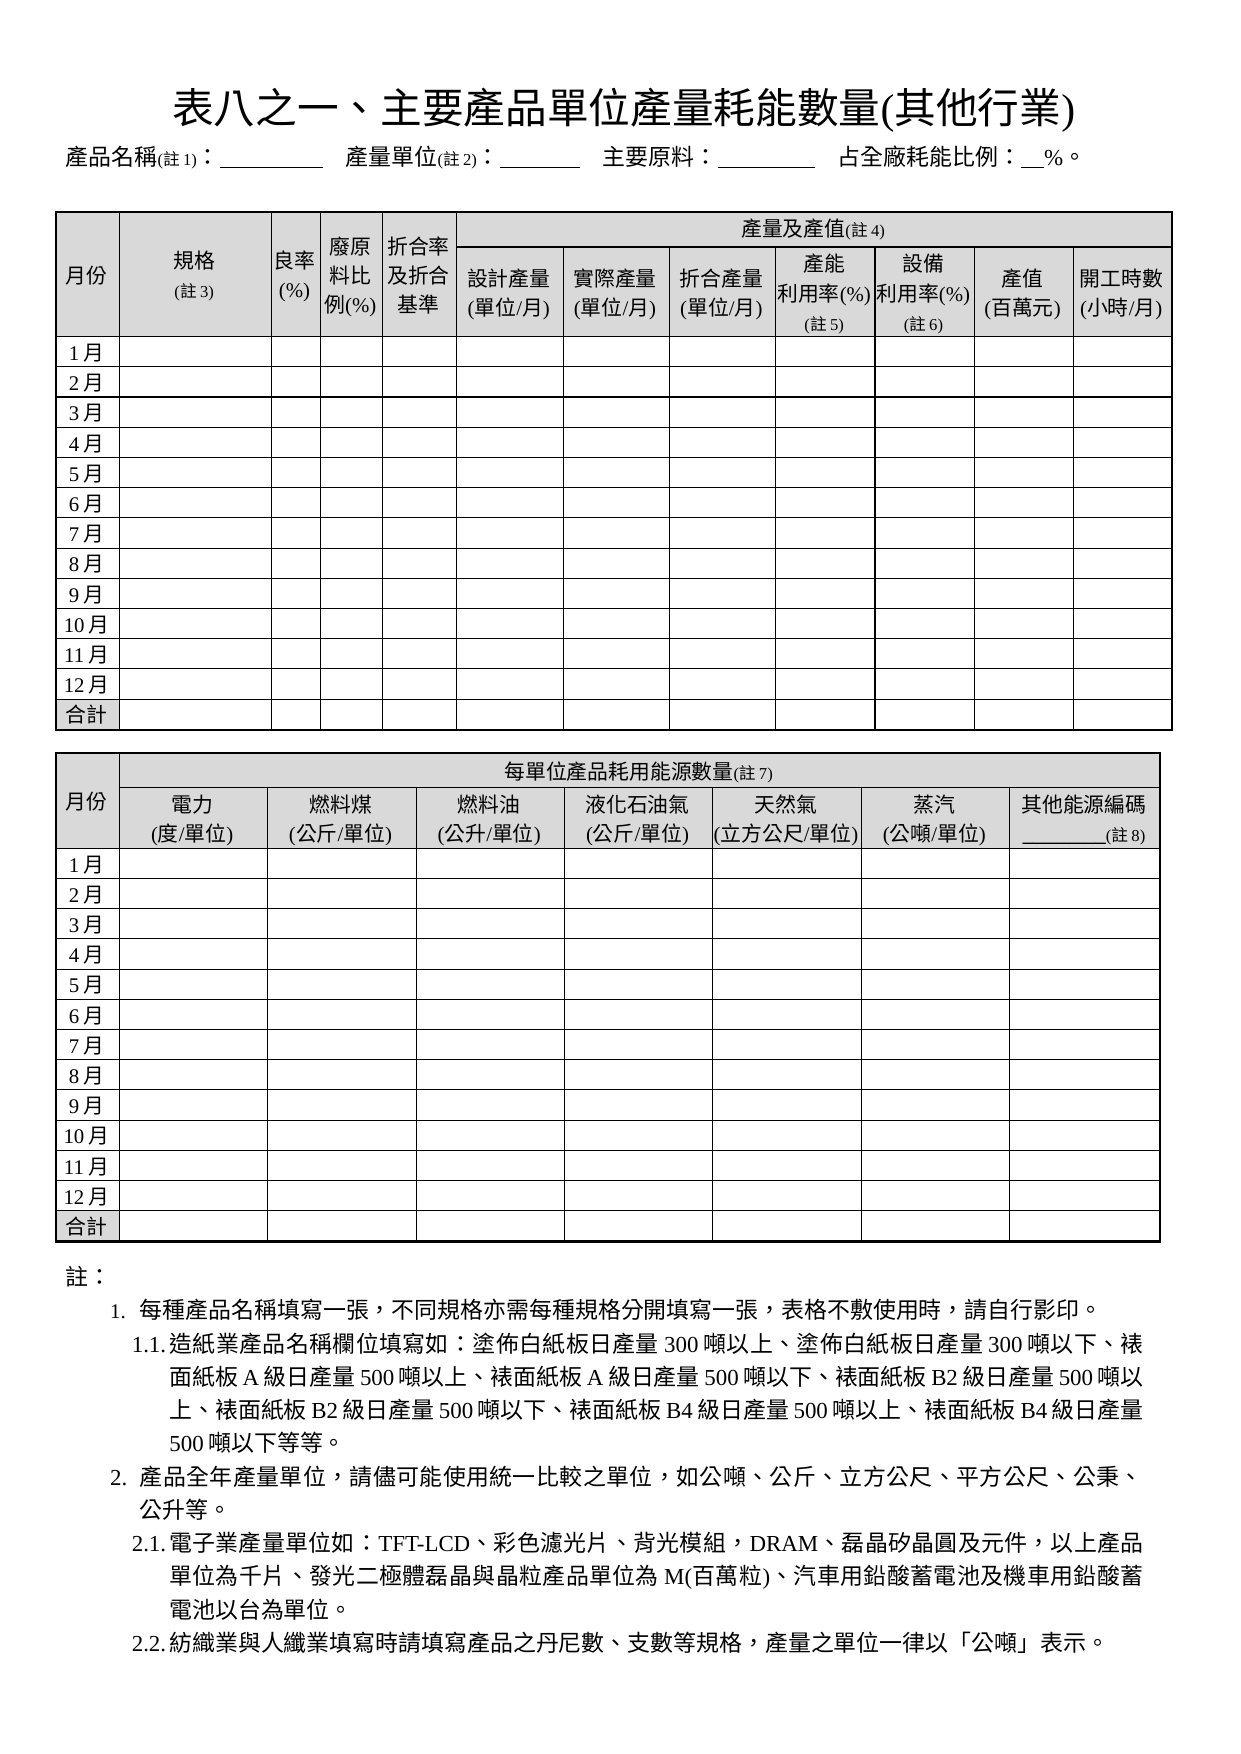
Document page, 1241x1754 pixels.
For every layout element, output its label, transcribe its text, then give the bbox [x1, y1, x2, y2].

table_cell [272, 398, 320, 427]
table_cell [457, 367, 563, 396]
table_cell [417, 1151, 564, 1180]
table_cell [564, 700, 669, 729]
list 電子業產量單位如：TFT-LCD、彩色濾光片、背光模組，DRAM、磊晶矽晶圓及元件，以上產品單位為千片、發光二極體磊晶與晶粒產品單位為M(百萬粒)、汽車用鉛酸蓄電池及機車用鉛酸蓄電池以台為單位。 [132, 1525, 1143, 1625]
table_cell [670, 458, 775, 487]
table_cell [383, 488, 456, 517]
table_cell [713, 909, 861, 938]
table_cell [383, 549, 456, 578]
table_cell [321, 367, 382, 396]
table_cell [1010, 879, 1159, 908]
table_cell 4月 [57, 428, 119, 457]
table_cell [564, 669, 669, 698]
table_cell [862, 1030, 1009, 1059]
table_cell [776, 669, 874, 698]
table_cell [120, 909, 267, 938]
table_header 折合率及折合基準 [383, 213, 456, 336]
table_cell [120, 939, 267, 968]
table_cell 3月 [57, 909, 119, 938]
table_cell [565, 909, 712, 938]
table_cell 10月 [57, 1121, 119, 1150]
table_cell [670, 549, 775, 578]
table_cell [713, 1090, 861, 1119]
table_cell [321, 669, 382, 698]
table_cell [417, 879, 564, 908]
table_cell [670, 639, 775, 668]
table_cell 其他能源編碼 ________(註8) [1010, 788, 1159, 848]
table_cell [564, 428, 669, 457]
table_cell [1010, 1000, 1159, 1029]
table_cell [713, 970, 861, 999]
table_cell [321, 579, 382, 608]
table_cell [1074, 518, 1171, 547]
table_cell [776, 639, 874, 668]
table_cell [862, 849, 1009, 878]
table_cell 10月 [57, 609, 119, 638]
table_cell [975, 669, 1073, 698]
table_cell [417, 1211, 564, 1240]
table_cell [1074, 700, 1171, 729]
table_cell [321, 488, 382, 517]
table_cell [268, 1211, 416, 1240]
table_cell [564, 549, 669, 578]
table_cell [120, 970, 267, 999]
table_cell [268, 939, 416, 968]
table_cell 天然氣 (立方公尺/單位) [713, 788, 861, 848]
table_cell [268, 909, 416, 938]
table_cell [1074, 488, 1171, 517]
table_cell [862, 1151, 1009, 1180]
table_cell [383, 398, 456, 427]
table_cell 6月 [57, 488, 119, 517]
table_cell [862, 909, 1009, 938]
table_cell [1074, 669, 1171, 698]
table_cell [120, 367, 271, 396]
table_cell [120, 669, 271, 698]
table_cell [1010, 1121, 1159, 1150]
table_cell [565, 1151, 712, 1180]
table_cell [383, 518, 456, 547]
table_cell [565, 970, 712, 999]
table_header 產量及產值(註4) [457, 213, 1171, 246]
table_cell [862, 1000, 1009, 1029]
table_cell [862, 1181, 1009, 1210]
table_cell [417, 909, 564, 938]
table_cell [268, 1181, 416, 1210]
table_cell [457, 337, 563, 366]
table_cell 電力 (度/單位) [120, 788, 267, 848]
table_cell [120, 879, 267, 908]
table_cell [268, 849, 416, 878]
table_cell 7月 [57, 1030, 119, 1059]
table_cell [670, 669, 775, 698]
table_cell [565, 849, 712, 878]
table_cell [876, 428, 974, 457]
table_cell [120, 1121, 267, 1150]
table_cell [975, 639, 1073, 668]
table_cell [120, 1151, 267, 1180]
table_cell [120, 428, 271, 457]
table_cell 合計 [57, 1211, 119, 1240]
table_cell 9月 [57, 579, 119, 608]
table_cell [383, 367, 456, 396]
table_cell 5月 [57, 458, 119, 487]
table_cell [565, 1121, 712, 1150]
table_cell [876, 669, 974, 698]
table_cell 8月 [57, 549, 119, 578]
list 紡織業與人纖業填寫時請填寫產品之丹尼數、支數等規格，產量之單位一律以「公噸」表示。 [132, 1625, 1143, 1658]
table_cell [776, 549, 874, 578]
table_cell 5月 [57, 970, 119, 999]
table_cell [1010, 849, 1159, 878]
table_cell [1010, 909, 1159, 938]
table_header 月份 [57, 754, 119, 848]
table_cell [1074, 549, 1171, 578]
table_cell [564, 609, 669, 638]
table_cell [565, 1211, 712, 1240]
table_cell [713, 1000, 861, 1029]
table_cell [1010, 1090, 1159, 1119]
table_cell [272, 639, 320, 668]
table_cell [417, 1060, 564, 1089]
table_cell [383, 609, 456, 638]
table_cell [975, 518, 1073, 547]
table_cell [417, 1181, 564, 1210]
table_cell [272, 579, 320, 608]
table_cell [564, 639, 669, 668]
table_cell 11月 [57, 1151, 119, 1180]
table_cell [321, 518, 382, 547]
table_cell [268, 879, 416, 908]
table_cell [565, 1030, 712, 1059]
table_cell [120, 1181, 267, 1210]
table_cell [670, 488, 775, 517]
table_cell [457, 398, 563, 427]
table_cell 6月 [57, 1000, 119, 1029]
table_cell [713, 1181, 861, 1210]
table_cell [457, 488, 563, 517]
table_cell [457, 579, 563, 608]
table_cell [268, 1000, 416, 1029]
table_cell [417, 1090, 564, 1119]
table_cell [1010, 939, 1159, 968]
text 產品名稱(註1)： 產量單位(註2)： 主要原料： 占全廠耗能比例： %。 [66, 135, 1181, 173]
table_cell [457, 428, 563, 457]
table_cell [120, 609, 271, 638]
table_cell [268, 1030, 416, 1059]
table_cell [120, 549, 271, 578]
table_cell [776, 458, 874, 487]
table_cell [1010, 1151, 1159, 1180]
table_cell [272, 669, 320, 698]
table_cell [417, 1000, 564, 1029]
table_cell [975, 367, 1073, 396]
table_cell [1010, 1211, 1159, 1240]
table_cell [713, 1121, 861, 1150]
table_cell [1074, 458, 1171, 487]
table_cell [776, 700, 874, 729]
table_cell 燃料煤 (公斤/單位) [268, 788, 416, 848]
table_cell [862, 970, 1009, 999]
table_cell [383, 428, 456, 457]
table_cell [975, 700, 1073, 729]
table_cell [383, 458, 456, 487]
table_cell [862, 879, 1009, 908]
table_cell [120, 579, 271, 608]
table_cell [975, 398, 1073, 427]
table_cell [776, 337, 874, 366]
table_cell [120, 1211, 267, 1240]
table_cell [975, 579, 1073, 608]
table_cell [876, 518, 974, 547]
table_cell [876, 488, 974, 517]
table_cell [1010, 1181, 1159, 1210]
table_cell [321, 609, 382, 638]
table_cell [565, 1181, 712, 1210]
table_cell [120, 700, 271, 729]
table_cell 12月 [57, 1181, 119, 1210]
table_cell [862, 1121, 1009, 1150]
table_cell [268, 1151, 416, 1180]
table_cell 4月 [57, 939, 119, 968]
table_cell [862, 939, 1009, 968]
table_cell [876, 367, 974, 396]
table_cell 設計產量 (單位/月) [457, 248, 563, 336]
table_cell [120, 398, 271, 427]
table_cell [670, 579, 775, 608]
table_cell [564, 367, 669, 396]
table_cell [565, 1000, 712, 1029]
table_cell [457, 518, 563, 547]
table_cell 燃料油 (公升/單位) [417, 788, 564, 848]
table_cell [876, 639, 974, 668]
table_cell [862, 1211, 1009, 1240]
table_cell 折合產量 (單位/月) [670, 248, 775, 336]
table_cell [876, 398, 974, 427]
table_cell [1074, 579, 1171, 608]
table_cell [1010, 1030, 1159, 1059]
list 每種產品名稱填寫一張，不同規格亦需每種規格分開填寫一張，表格不敷使用時，請自行影印。 [110, 1292, 1143, 1326]
table_cell [383, 700, 456, 729]
table_cell [272, 700, 320, 729]
table_cell [776, 579, 874, 608]
table_cell [120, 458, 271, 487]
table_cell [776, 367, 874, 396]
table_cell 1月 [57, 337, 119, 366]
table_cell [565, 1090, 712, 1119]
table_cell [670, 700, 775, 729]
list 產品全年產量單位，請儘可能使用統一比較之單位，如公噸、公斤、立方公尺、平方公尺、公秉、公升等。 [110, 1458, 1143, 1525]
table_cell [321, 458, 382, 487]
table_cell [321, 700, 382, 729]
table_cell [776, 609, 874, 638]
table_cell [272, 488, 320, 517]
table_cell 1月 [57, 849, 119, 878]
table_cell [268, 1090, 416, 1119]
table_cell 11月 [57, 639, 119, 668]
table_cell [272, 458, 320, 487]
table_cell [120, 849, 267, 878]
table_cell [1074, 398, 1171, 427]
table_cell [975, 609, 1073, 638]
table_cell [564, 398, 669, 427]
table_cell [120, 1090, 267, 1119]
table_cell 2月 [57, 879, 119, 908]
table_cell [268, 1060, 416, 1089]
table_cell [876, 549, 974, 578]
table_cell [272, 428, 320, 457]
table_cell [457, 639, 563, 668]
table_cell 3月 [57, 398, 119, 427]
table_cell [713, 939, 861, 968]
table_cell [120, 337, 271, 366]
table_cell [1010, 970, 1159, 999]
table_cell [383, 579, 456, 608]
list 造紙業產品名稱欄位填寫如：塗佈白紙板日產量300噸以上、塗佈白紙板日產量300噸以下、裱面紙板A級日產量500噸以上、裱面紙板A級日產量500噸以下、裱面紙板B2級日產量500噸以上、裱面紙板B2級日產量500噸以下、裱面紙板B4級日產量500噸以上、裱面紙板B4級日產量500噸以下等等。 [132, 1326, 1143, 1458]
table_header 每單位產品耗用能源數量(註7) [120, 754, 1159, 787]
table_cell [564, 337, 669, 366]
table_cell [268, 1121, 416, 1150]
table_cell [1074, 367, 1171, 396]
table_cell [565, 879, 712, 908]
table_cell [670, 337, 775, 366]
table_cell 產能 利用率(%)(註5) [776, 248, 874, 336]
table_cell 液化石油氣 (公斤/單位) [565, 788, 712, 848]
table_cell [272, 337, 320, 366]
table_cell [975, 488, 1073, 517]
table_cell [120, 1030, 267, 1059]
table_cell [776, 518, 874, 547]
table_cell [321, 428, 382, 457]
table_header 良率 (%) [272, 213, 320, 336]
table_cell [457, 549, 563, 578]
table_cell [457, 669, 563, 698]
table_cell 9月 [57, 1090, 119, 1119]
table_cell [713, 1151, 861, 1180]
table_cell [670, 518, 775, 547]
table_cell [457, 700, 563, 729]
table_cell [457, 458, 563, 487]
table_cell [120, 1000, 267, 1029]
table_cell [564, 488, 669, 517]
table_cell [564, 458, 669, 487]
table_cell [975, 428, 1073, 457]
table_cell [564, 518, 669, 547]
table_cell 開工時數 (小時/月) [1074, 248, 1171, 336]
table_cell [1010, 1060, 1159, 1089]
table_cell [383, 337, 456, 366]
text 註： [66, 1259, 1167, 1292]
table_cell 設備 利用率(%)(註6) [876, 248, 974, 336]
table_cell [417, 970, 564, 999]
table_cell [272, 367, 320, 396]
table_cell [876, 458, 974, 487]
table_cell 實際產量 (單位/月) [564, 248, 669, 336]
table_cell [321, 549, 382, 578]
table_cell [670, 398, 775, 427]
table_cell [417, 1121, 564, 1150]
table_cell [713, 849, 861, 878]
table_cell 2月 [57, 367, 119, 396]
table_cell [383, 639, 456, 668]
table_cell [670, 609, 775, 638]
table_cell [272, 609, 320, 638]
table_cell [1074, 337, 1171, 366]
table_cell [670, 367, 775, 396]
text 表八之一、主要產品單位產量耗能數量(其他行業) [66, 75, 1181, 135]
table_cell [457, 609, 563, 638]
table_cell [876, 609, 974, 638]
table_cell [670, 428, 775, 457]
table_cell [417, 1030, 564, 1059]
table_cell [268, 970, 416, 999]
table_cell [862, 1060, 1009, 1089]
table_cell [975, 337, 1073, 366]
table_cell [321, 398, 382, 427]
table_cell [713, 1211, 861, 1240]
table_cell [321, 337, 382, 366]
table_header 月份 [57, 213, 119, 336]
table_cell [776, 398, 874, 427]
table_cell [383, 669, 456, 698]
table_cell [776, 488, 874, 517]
table_cell [120, 639, 271, 668]
table_cell [120, 1060, 267, 1089]
table_cell 12月 [57, 669, 119, 698]
table_cell [321, 639, 382, 668]
table_cell [713, 1060, 861, 1089]
table_cell 7月 [57, 518, 119, 547]
table_cell [975, 458, 1073, 487]
table_cell [1074, 639, 1171, 668]
table_cell [975, 549, 1073, 578]
table_cell [417, 939, 564, 968]
table_cell [876, 337, 974, 366]
table_cell [876, 700, 974, 729]
table_cell 蒸汽 (公噸/單位) [862, 788, 1009, 848]
table_cell [272, 518, 320, 547]
table_cell [1074, 609, 1171, 638]
table_cell [1074, 428, 1171, 457]
table_cell [776, 428, 874, 457]
table_cell [272, 549, 320, 578]
table_header 廢原料比例(%) [321, 213, 382, 336]
table_cell 合計 [57, 700, 119, 729]
table_cell [417, 849, 564, 878]
table_cell [565, 1060, 712, 1089]
table_cell [713, 1030, 861, 1059]
table_cell [862, 1090, 1009, 1119]
table_cell 8月 [57, 1060, 119, 1089]
table_cell [120, 518, 271, 547]
table_cell [564, 579, 669, 608]
table_cell [120, 488, 271, 517]
table_cell [565, 939, 712, 968]
table_header 規格 (註3) [120, 213, 271, 336]
table_cell [713, 879, 861, 908]
table_cell [876, 579, 974, 608]
table_cell 產值 (百萬元) [975, 248, 1073, 336]
